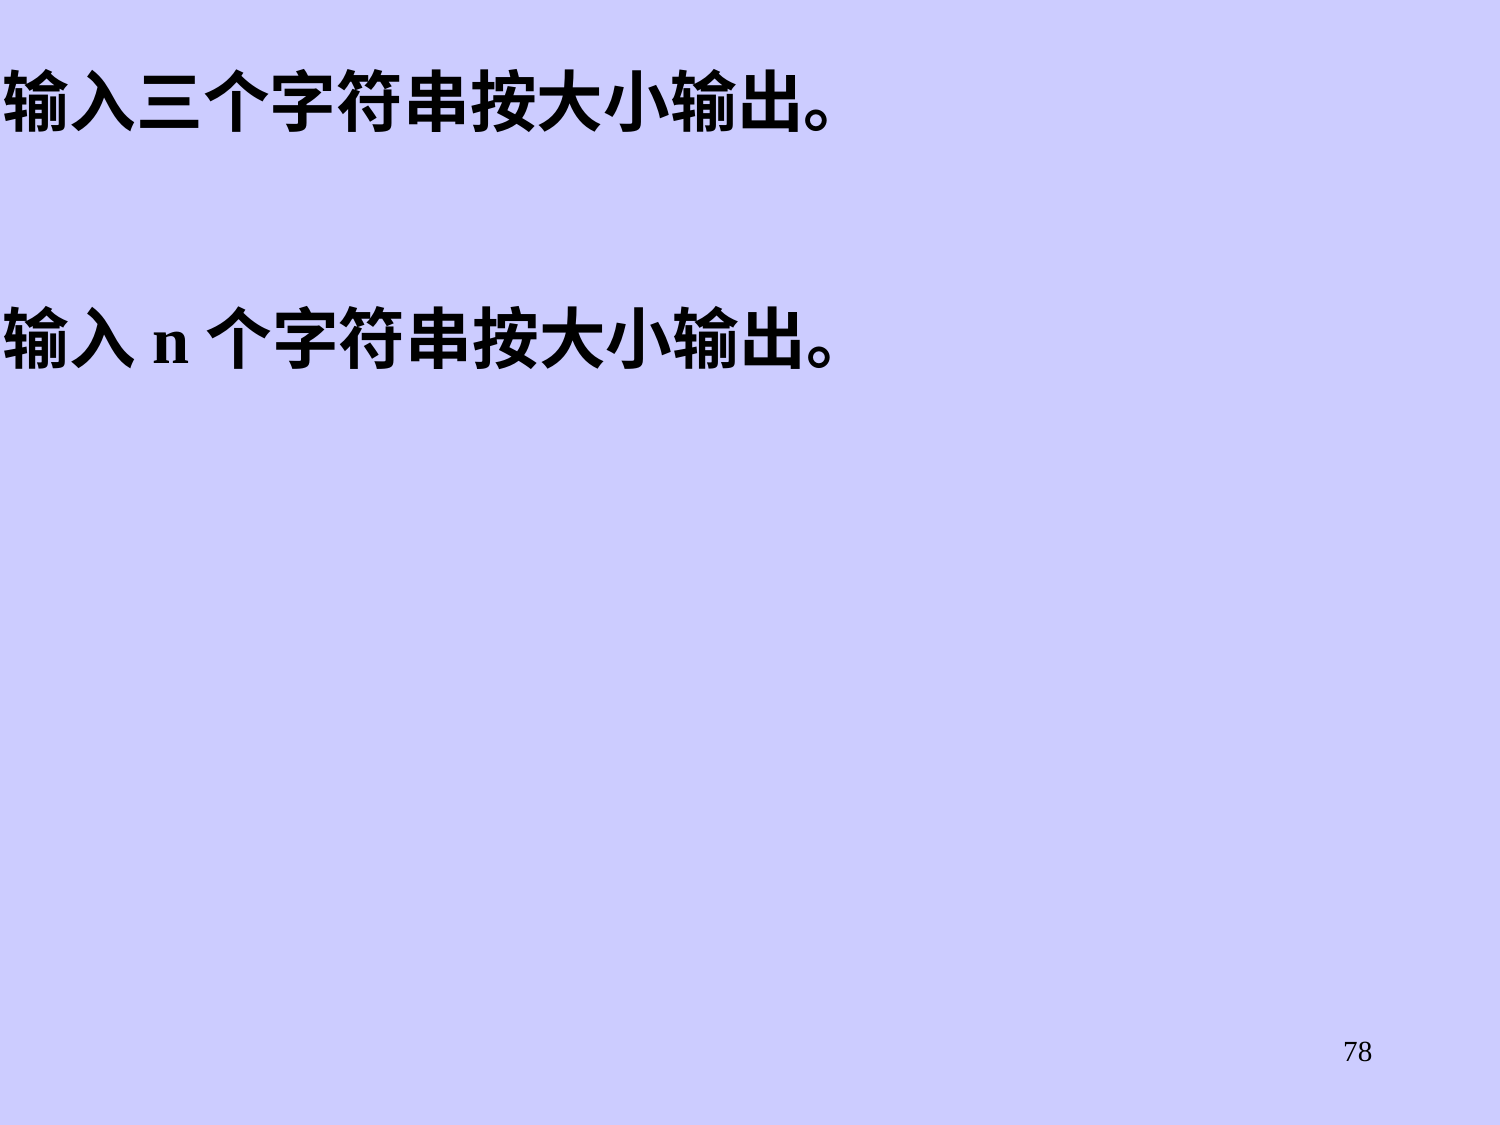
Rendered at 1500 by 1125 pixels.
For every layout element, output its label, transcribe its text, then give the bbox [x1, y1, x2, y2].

text_box 输入n个字符串按大小输出。 [0, 287, 1000, 380]
text_box 输入三个字符串按大小输出。 [0, 50, 1500, 142]
text_box [1074, 1025, 1388, 1101]
